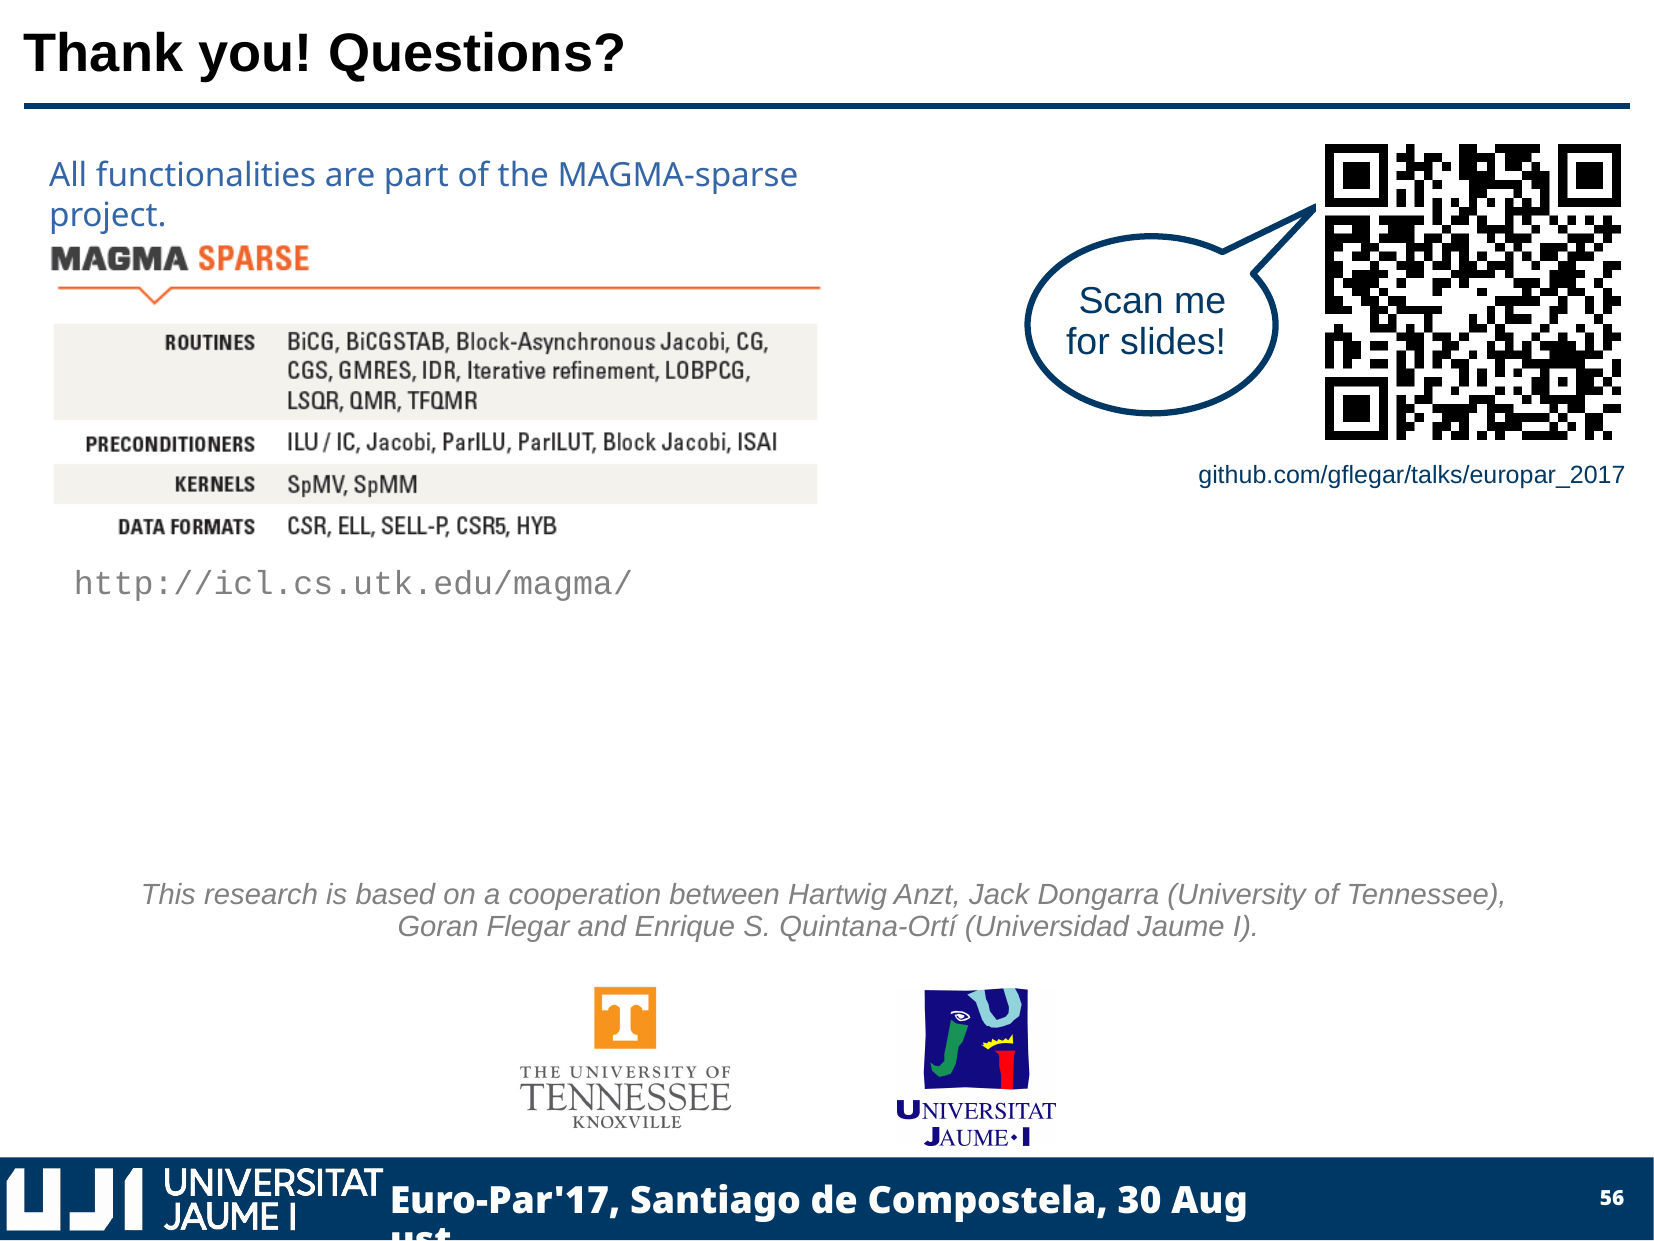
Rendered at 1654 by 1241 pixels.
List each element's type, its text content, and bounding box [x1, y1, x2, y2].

text_box http://icl.cs.utk.edu/magma/ [59, 554, 649, 610]
picture [897, 988, 1056, 1146]
picture [43, 241, 827, 555]
picture [0, 1158, 390, 1241]
title Thank you! Questions? [23, 0, 1630, 107]
text_box This research is based on a cooperation between Hartwig Anzt, Jack Dongarra (University of Tennessee), Goran Flegar and Enrique S. Quintana-Ortí (Universidad Jaume I). [125, 870, 1533, 950]
picture [458, 968, 792, 1156]
picture [1316, 135, 1630, 449]
text_box Scan me for slides! [1051, 271, 1252, 370]
text_box All functionalities are part of the MAGMA-sparse project. [34, 145, 910, 241]
text_box github.com/gflegar/talks/europar_2017 [1183, 453, 1642, 497]
